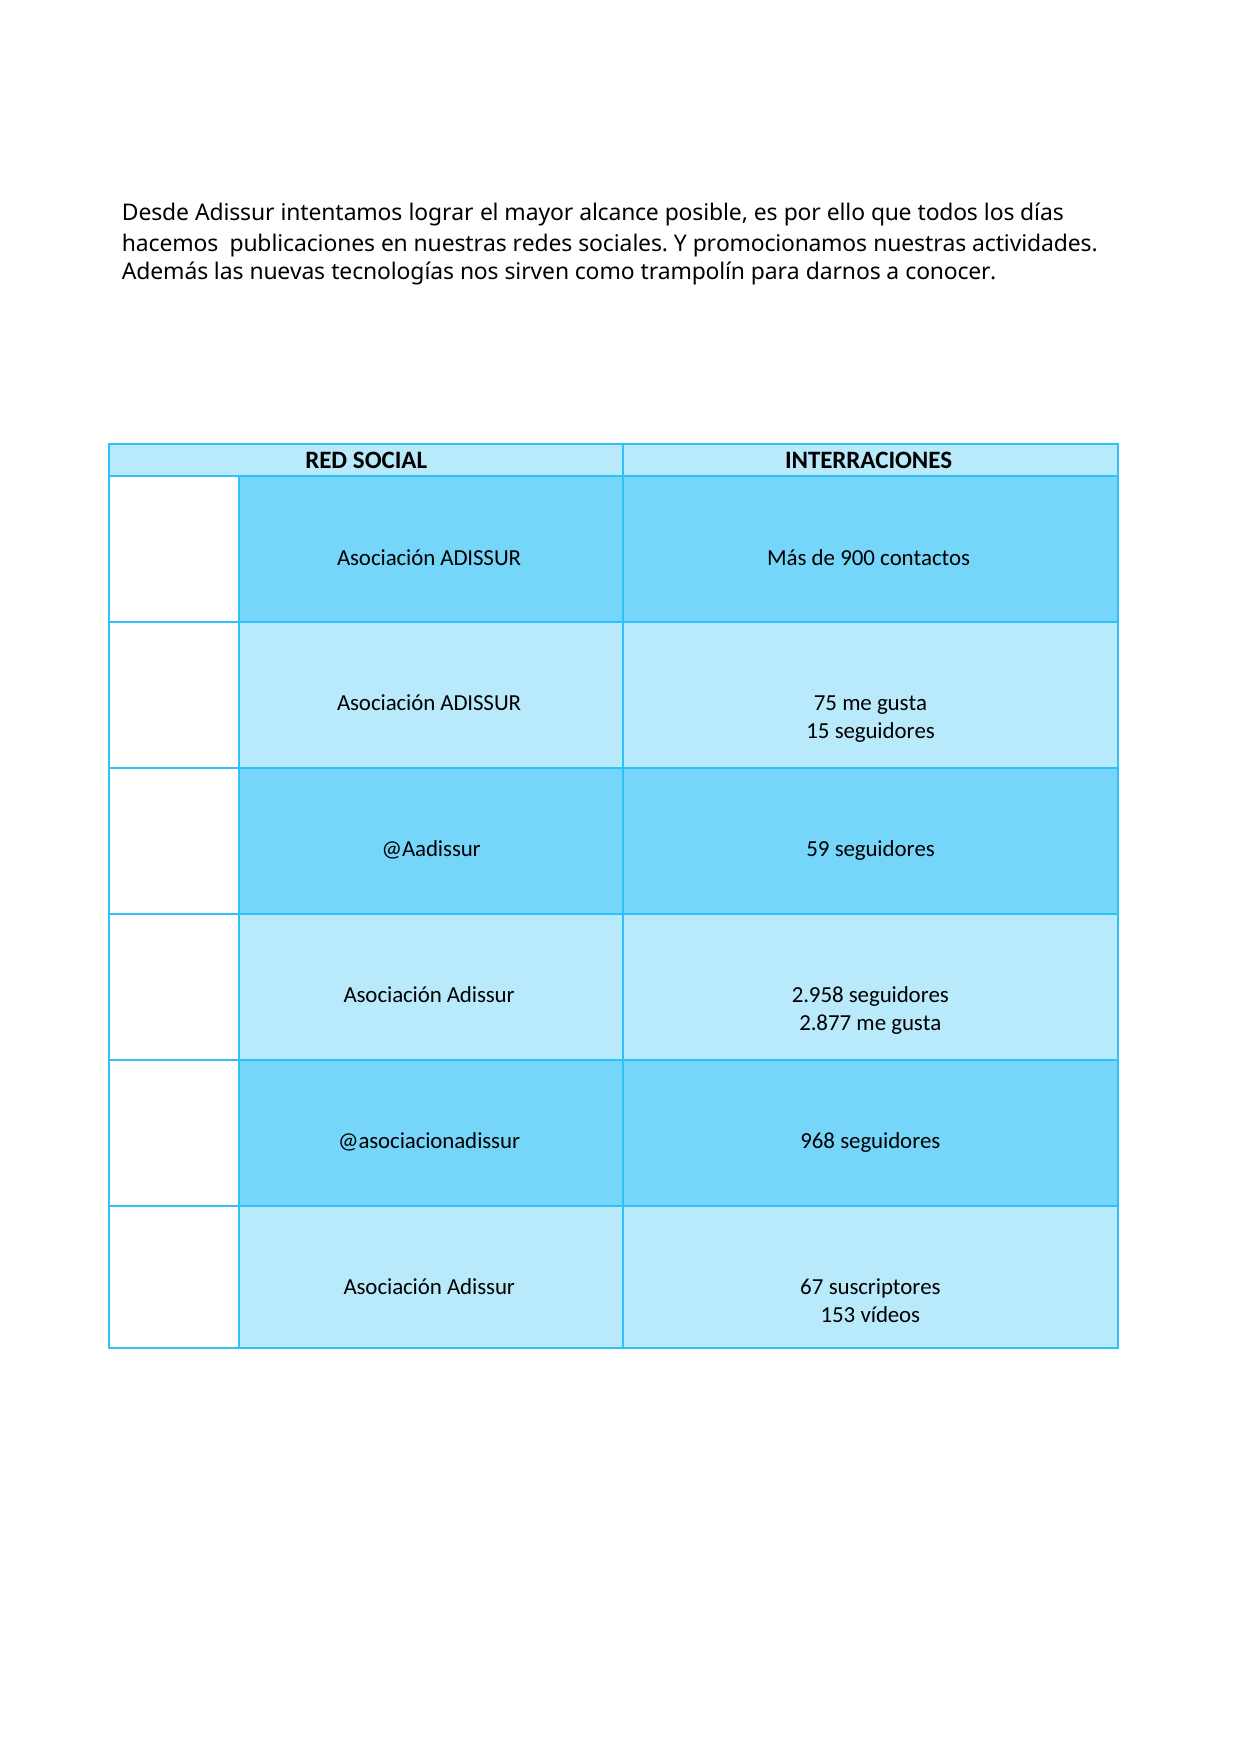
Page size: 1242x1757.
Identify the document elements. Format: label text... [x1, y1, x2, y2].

table_cell 968 seguidores [624, 1061, 1117, 1205]
table_cell 2.958 seguidores 2.877 me gusta [624, 915, 1117, 1059]
table_cell Asociación Adissur [240, 1207, 622, 1347]
table_cell Asociación ADISSUR [240, 477, 622, 621]
text Además las nuevas tecnologías nos sirven como trampolín para darnos a conocer. [122, 258, 1200, 285]
table_cell @Aadissur [240, 769, 622, 913]
table_cell Asociación Adissur [240, 915, 622, 1059]
table_cell [110, 915, 238, 1059]
table_cell [110, 769, 238, 913]
table_cell Asociación ADISSUR [240, 623, 622, 767]
table_cell [110, 477, 238, 621]
table_cell 75 me gusta 15 seguidores [624, 623, 1117, 767]
table_cell @asociacionadissur [240, 1061, 622, 1205]
table_cell [110, 1061, 238, 1205]
table_header RED SOCIAL [110, 445, 622, 475]
text Desde Adissur intentamos lograr el mayor alcance posible, es por ello que todos los días hacemos publicaciones en nuestras redes sociales. Y promocionamos nuestras actividades. [122, 196, 1124, 258]
table_cell [110, 1207, 238, 1347]
table_cell Más de 900 contactos [624, 477, 1117, 621]
table_cell 67 suscriptores 153 vídeos [624, 1207, 1117, 1347]
table_cell 59 seguidores [624, 769, 1117, 913]
table_cell [110, 623, 238, 767]
table_header INTERRACIONES [624, 445, 1117, 475]
